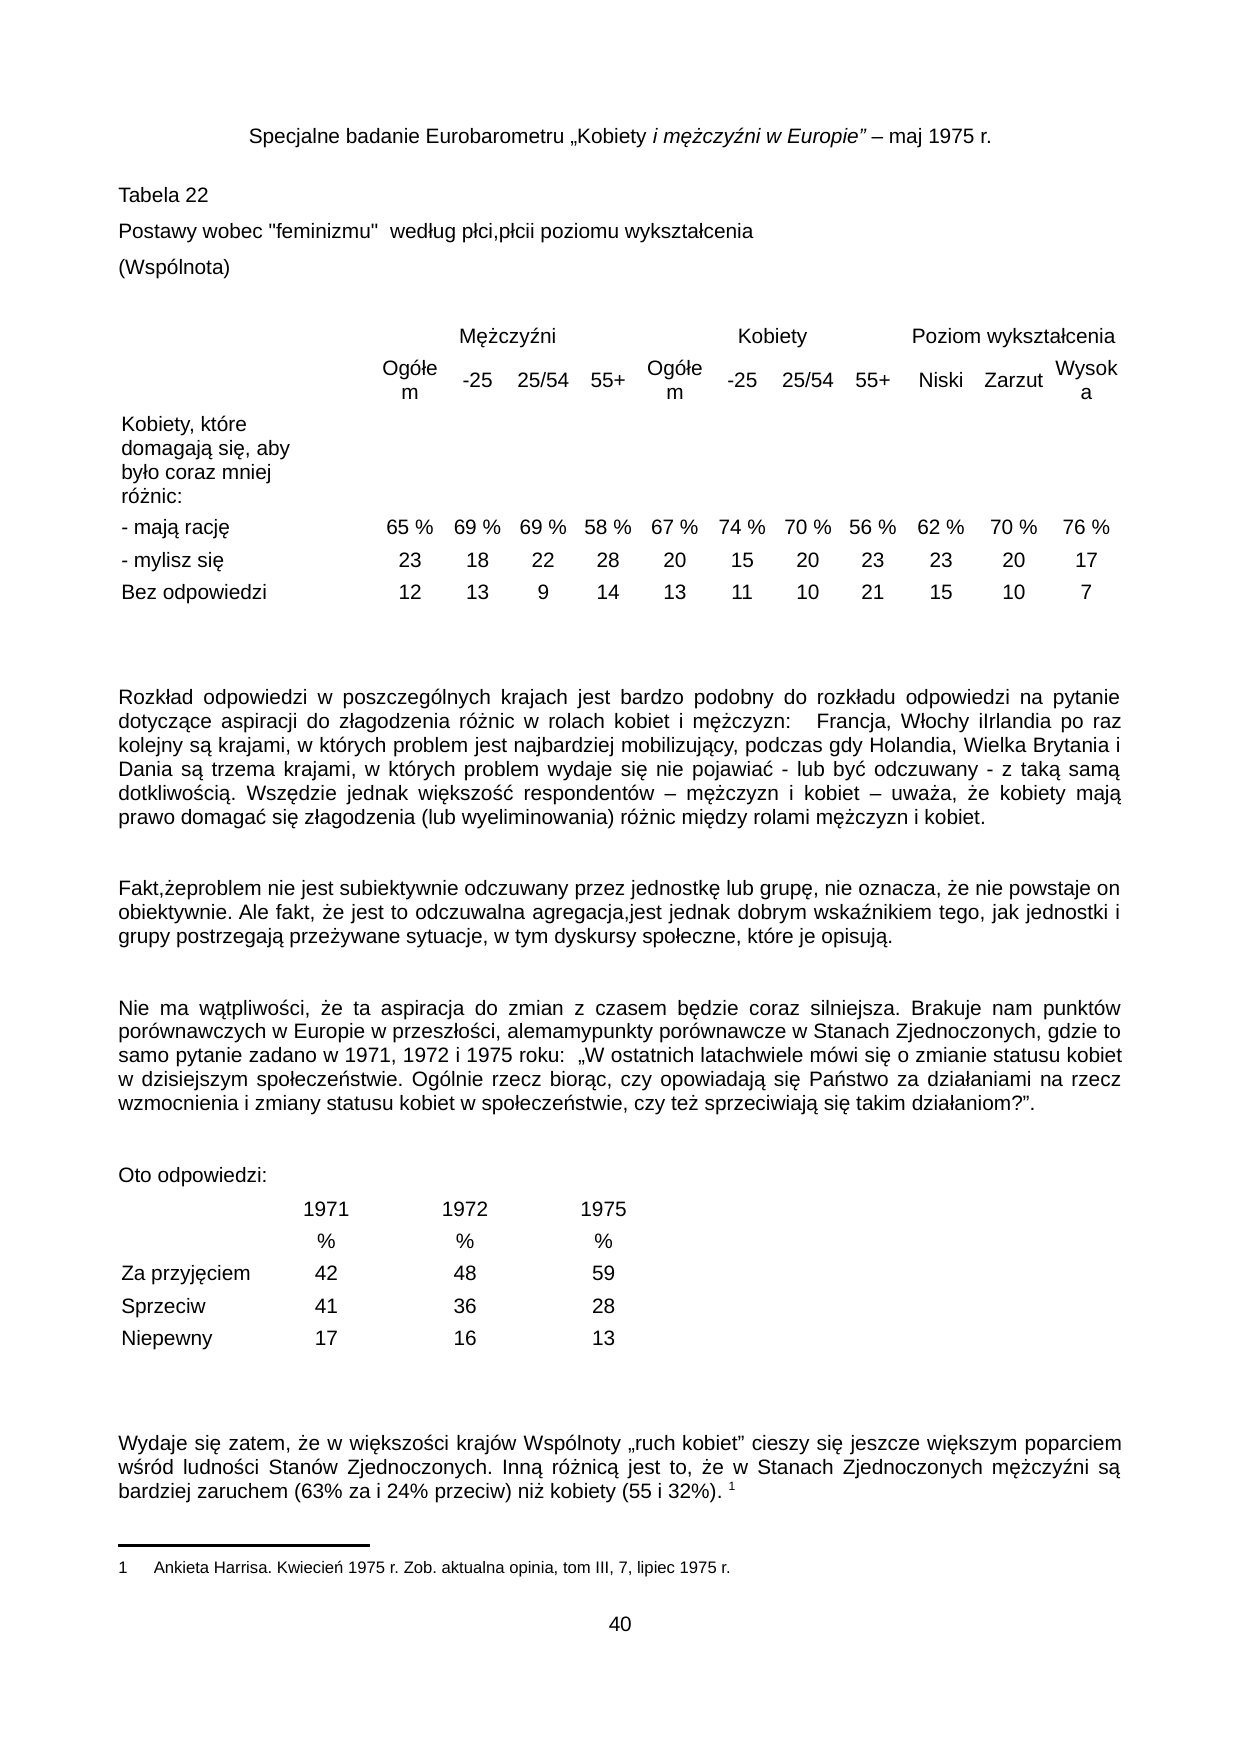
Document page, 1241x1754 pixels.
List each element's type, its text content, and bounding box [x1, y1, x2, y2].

text Tabela 22 [118, 183, 1122, 207]
text Fakt,żeproblem nie jest subiektywnie odczuwany przez jednostkę lub grupę, nie oznacza, że nie powstaje on obiektywnie. Ale fakt, że jest to odczuwalna agregacja,jest jednak dobrym wskaźnikiem tego, jak jednostki i grupy postrzegają przeżywane sytuacje, w tym dyskursy społeczne, które je opisują. [118, 876, 1122, 948]
table_cell 36 [395, 1289, 534, 1322]
table_cell [327, 576, 375, 608]
table_cell 69 % [510, 511, 576, 543]
table_cell 13 [444, 576, 510, 608]
table_cell 17 [1050, 543, 1122, 576]
table_header [118, 320, 327, 352]
text (Wspólnota) [118, 254, 1122, 278]
table_cell 18 [444, 543, 510, 576]
table_cell Bez odpowiedzi [118, 576, 327, 608]
text Nie ma wątpliwości, że ta aspiracja do zmian z czasem będzie coraz silniejsza. Brakuje nam punktów porównawczych w Europie w przeszłości, alemamypunkty porównawcze w Stanach Zjednoczonych, gdzie to samo pytanie zadano w 1971, 1972 i 1975 roku: „W ostatnich latachwiele mówi się o zmianie statusu kobiet w dzisiejszym społeczeństwie. Ogólnie rzecz biorąc, czy opowiadają się Państwo za działaniami na rzecz wzmocnienia i zmiany statusu kobiet w społeczeństwie, czy też sprzeciwiają się takim działaniom?”. [118, 995, 1122, 1115]
table_header Kobiety [640, 320, 905, 352]
table_cell Niski [905, 352, 977, 408]
table_cell 76 % [1050, 511, 1122, 543]
table_cell 55+ [576, 352, 640, 408]
table_cell [640, 408, 709, 511]
table_cell Wysoka [1050, 352, 1122, 408]
table_cell 65 % [375, 511, 444, 543]
table_cell 28 [576, 543, 640, 576]
table_cell [327, 511, 375, 543]
table_cell [841, 408, 905, 511]
table_cell [327, 543, 375, 576]
table_cell -25 [444, 352, 510, 408]
table_cell 7 [1050, 576, 1122, 608]
table_cell 20 [977, 543, 1050, 576]
table_cell [510, 408, 576, 511]
table_cell 23 [905, 543, 977, 576]
table_cell 11 [709, 576, 775, 608]
table_header [327, 320, 375, 352]
table_cell [905, 408, 977, 511]
table_header Mężczyźni [375, 320, 640, 352]
table_cell 62 % [905, 511, 977, 543]
text Wydaje się zatem, że w większości krajów Wspólnoty „ruch kobiet” cieszy się jeszcze większym poparciem wśród ludności Stanów Zjednoczonych. Inną różnicą jest to, że w Stanach Zjednoczonych mężczyźni są bardziej zaruchem (63% za i 24% przeciw) niż kobiety (55 i 32%). [118, 1431, 1122, 1503]
text Ankieta Harrisa. Kwiecień 1975 r. Zob. aktualna opinia, tom III, 7, lipiec 1975 r. [118, 1557, 1122, 1577]
text Rozkład odpowiedzi w poszczególnych krajach jest bardzo podobny do rozkładu odpowiedzi na pytanie dotyczące aspiracji do złagodzenia różnic w rolach kobiet i mężczyzn: Francja, Włochy iIrlandia po raz kolejny są krajami, w których problem jest najbardziej mobilizujący, podczas gdy Holandia, Wielka Brytania i Dania są trzema krajami, w których problem wydaje się nie pojawiać - lub być odczuwany - z taką samą dotkliwością. Wszędzie jednak większość respondentów – mężczyzn i kobiet – uważa, że kobiety mają prawo domagać się złagodzenia (lub wyeliminowania) różnic między rolami mężczyzn i kobiet. [118, 685, 1122, 829]
table_cell Ogółem [640, 352, 709, 408]
table_cell 55+ [841, 352, 905, 408]
table_cell Ogółem [375, 352, 444, 408]
table_cell 20 [775, 543, 841, 576]
table_header 1971 [257, 1192, 395, 1224]
table_cell % [534, 1225, 673, 1257]
table_header 1972 [395, 1192, 534, 1224]
table_cell [576, 408, 640, 511]
table_cell 58 % [576, 511, 640, 543]
table_cell Kobiety, które domagają się, aby było coraz mniej różnic: [118, 408, 327, 511]
table_cell [977, 408, 1050, 511]
table_cell 9 [510, 576, 576, 608]
table_cell 20 [640, 543, 709, 576]
table_cell 69 % [444, 511, 510, 543]
table_cell [327, 352, 375, 408]
table_cell 42 [257, 1257, 395, 1289]
table_cell [444, 408, 510, 511]
table_cell 23 [375, 543, 444, 576]
table_cell 70 % [977, 511, 1050, 543]
table_cell 13 [534, 1322, 673, 1354]
table_header [118, 1192, 257, 1224]
table_cell 25/54 [510, 352, 576, 408]
table_cell 25/54 [775, 352, 841, 408]
table_cell % [395, 1225, 534, 1257]
table_cell [775, 408, 841, 511]
table_cell [1050, 408, 1122, 511]
table_cell 22 [510, 543, 576, 576]
table_header Poziom wykształcenia [905, 320, 1122, 352]
table_cell 10 [775, 576, 841, 608]
table_cell 21 [841, 576, 905, 608]
table_cell 70 % [775, 511, 841, 543]
table_cell 28 [534, 1289, 673, 1322]
table_cell [327, 408, 375, 511]
text Oto odpowiedzi: [118, 1162, 1122, 1186]
table_cell 74 % [709, 511, 775, 543]
table_cell 14 [576, 576, 640, 608]
table_cell 12 [375, 576, 444, 608]
table_cell 10 [977, 576, 1050, 608]
table_cell 15 [709, 543, 775, 576]
table_cell 17 [257, 1322, 395, 1354]
table_cell Za przyjęciem [118, 1257, 257, 1289]
table_cell [118, 352, 327, 408]
table_cell [709, 408, 775, 511]
table_cell % [257, 1225, 395, 1257]
table_cell [375, 408, 444, 511]
table_cell Zarzut [977, 352, 1050, 408]
table_cell -25 [709, 352, 775, 408]
table_cell Sprzeciw [118, 1289, 257, 1322]
table_header 1975 [534, 1192, 673, 1224]
table_cell - mylisz się [118, 543, 327, 576]
table_cell Niepewny [118, 1322, 257, 1354]
table_cell 41 [257, 1289, 395, 1322]
table_cell 48 [395, 1257, 534, 1289]
table_cell 13 [640, 576, 709, 608]
table_cell [118, 1225, 257, 1257]
table_cell 15 [905, 576, 977, 608]
table_cell 23 [841, 543, 905, 576]
table_cell 16 [395, 1322, 534, 1354]
text Postawy wobec "feminizmu" według płci,płcii poziomu wykształcenia [118, 219, 1122, 243]
table_cell 67 % [640, 511, 709, 543]
table_cell 59 [534, 1257, 673, 1289]
table_cell 56 % [841, 511, 905, 543]
table_cell - mają rację [118, 511, 327, 543]
